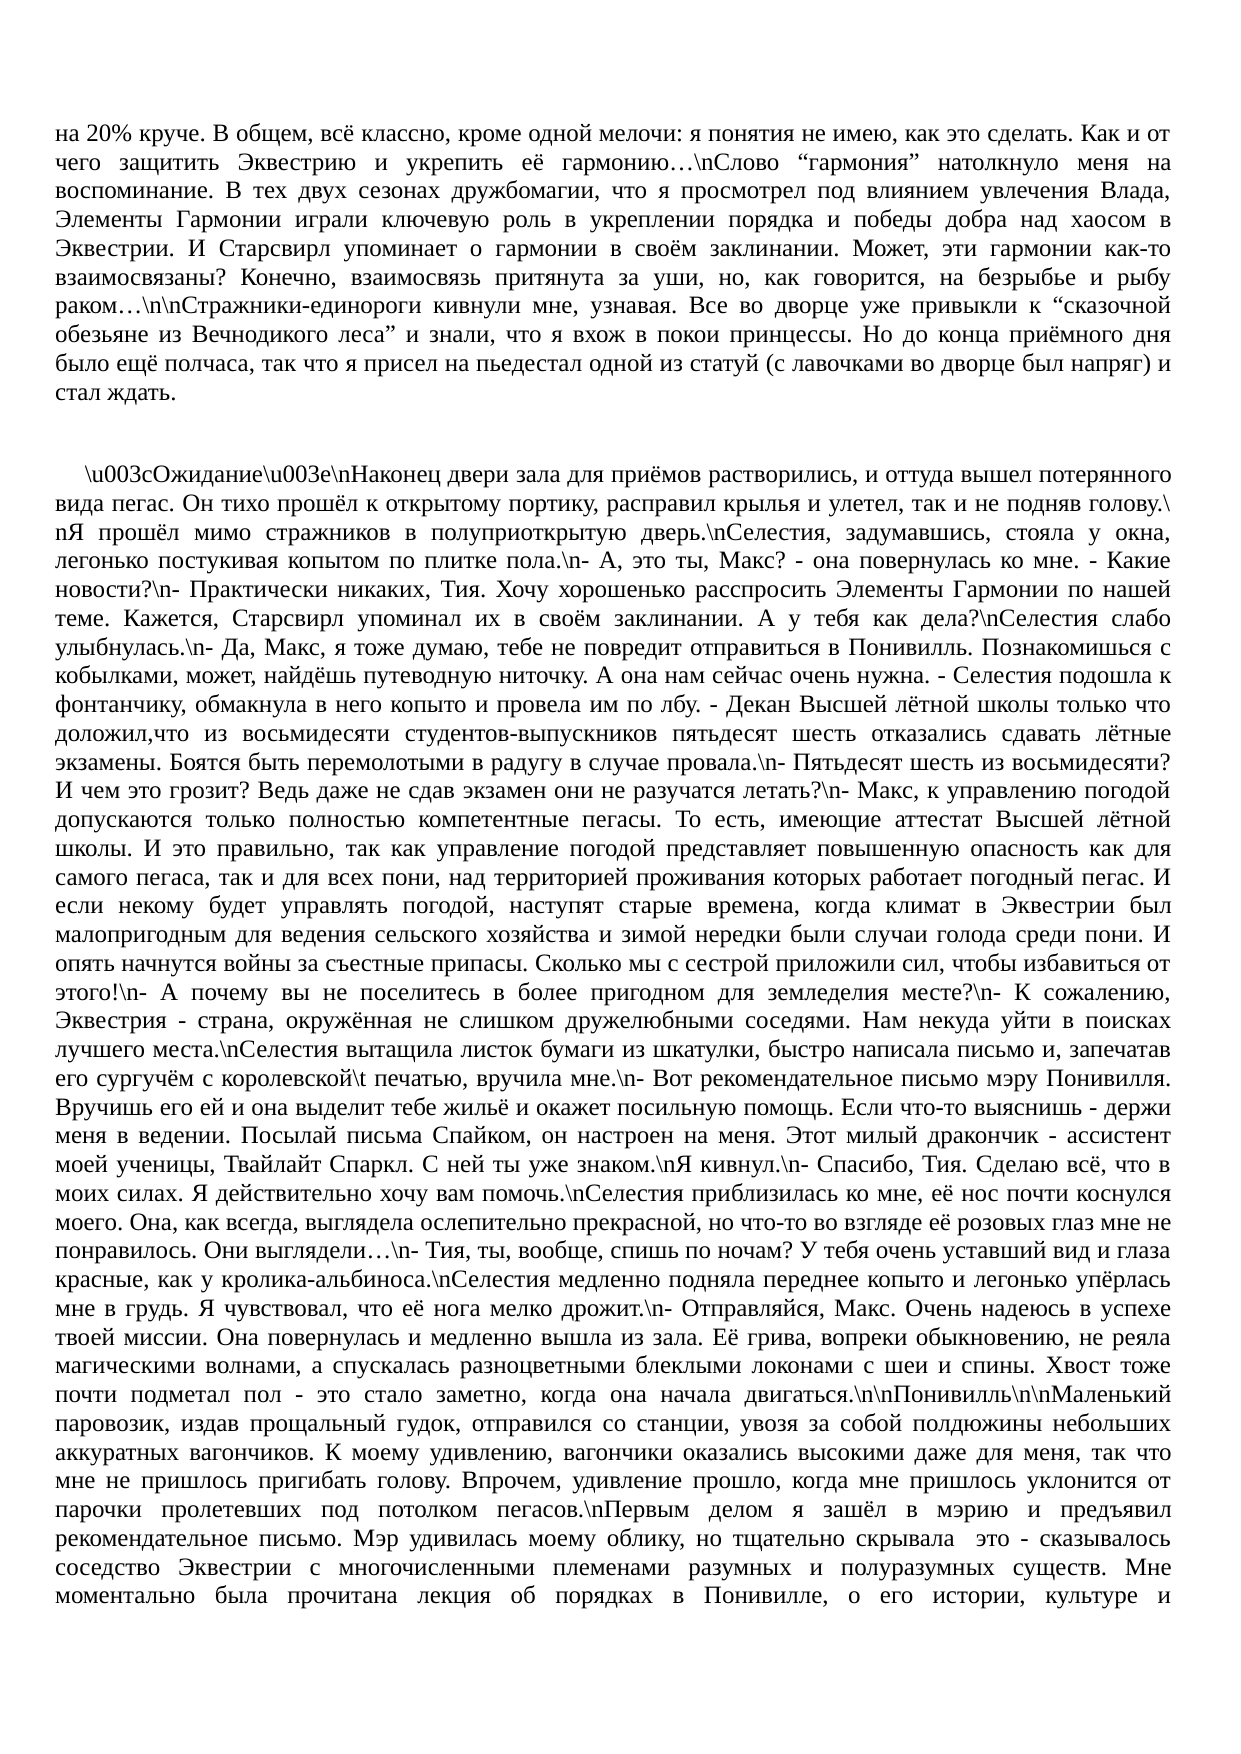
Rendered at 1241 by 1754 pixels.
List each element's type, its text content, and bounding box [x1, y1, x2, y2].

text на 20% круче. В общем, всё классно, кроме одной мелочи: я понятия не имею, как это сделать. Как и от чего защитить Эквестрию и укрепить её гармонию…\nСлово “гармония” натолкнуло меня на воспоминание. В тех двух сезонах дружбомагии, что я просмотрел под влиянием увлечения Влада, Элементы Гармонии играли ключевую роль в укреплении порядка и победы добра над хаосом в Эквестрии. И Старсвирл упоминает о гармонии в своём заклинании. Может, эти гармонии как-то взаимосвязаны? Конечно, взаимосвязь притянута за уши, но, как говорится, на безрыбье и рыбу раком…\n\nСтражники-единороги кивнули мне, узнавая. Все во дворце уже привыкли к “сказочной обезьяне из Вечнодикого леса” и знали, что я вхож в покои принцессы. Но до конца приёмного дня было ещё полчаса, так что я присел на пьедестал одной из статуй (с лавочками во дворце был напряг) и стал ждать. [55, 118, 1172, 406]
text \u003cОжидание\u003e\nНаконец двери зала для приёмов растворились, и оттуда вышел потерянного вида пегас. Он тихо прошёл к открытому портику, расправил крылья и улетел, так и не подняв голову.\nЯ прошёл мимо стражников в полуприоткрытую дверь.\nСелестия, задумавшись, стояла у окна, легонько постукивая копытом по плитке пола.\n- А, это ты, Макс? - она повернулась ко мне. - Какие новости?\n- Практически никаких, Тия. Хочу хорошенько расспросить Элементы Гармонии по нашей теме. Кажется, Старсвирл упоминал их в своём заклинании. А у тебя как дела?\nСелестия слабо улыбнулась.\n- Да, Макс, я тоже думаю, тебе не повредит отправиться в Понивилль. Познакомишься с кобылками, может, найдёшь путеводную ниточку. А она нам сейчас очень нужна. - Селестия подошла к фонтанчику, обмакнула в него копыто и провела им по лбу. - Декан Высшей лётной школы только что доложил,что из восьмидесяти студентов-выпускников пятьдесят шесть отказались сдавать лётные экзамены. Боятся быть перемолотыми в радугу в случае провала.\n- Пятьдесят шесть из восьмидесяти? И чем это грозит? Ведь даже не сдав экзамен они не разучатся летать?\n- Макс, к управлению погодой допускаются только полностью компетентные пегасы. То есть, имеющие аттестат Высшей лётной школы. И это правильно, так как управление погодой представляет повышенную опасность как для самого пегаса, так и для всех пони, над территорией проживания которых работает погодный пегас. И если некому будет управлять погодой, наступят старые времена, когда климат в Эквестрии был малопригодным для ведения сельского хозяйства и зимой нередки были случаи голода среди пони. И опять начнутся войны за съестные припасы. Сколько мы с сестрой приложили сил, чтобы избавиться от этого!\n- А почему вы не поселитесь в более пригодном для земледелия месте?\n- К сожалению, Эквестрия - страна, окружённая не слишком дружелюбными соседями. Нам некуда уйти в поисках лучшего места.\nСелестия вытащила листок бумаги из шкатулки, быстро написала письмо и, запечатав его сургучём с королевской\t печатью, вручила мне.\n- Вот рекомендательное письмо мэру Понивилля. Вручишь его ей и она выделит тебе жильё и окажет посильную помощь. Если что-то выяснишь - держи меня в ведении. Посылай письма Спайком, он настроен на меня. Этот милый дракончик - ассистент моей ученицы, Твайлайт Спаркл. С ней ты уже знаком.\nЯ кивнул.\n- Спасибо, Тия. Сделаю всё, что в моих силах. Я действительно хочу вам помочь.\nСелестия приблизилась ко мне, её нос почти коснулся моего. Она, как всегда, выглядела ослепительно прекрасной, но что-то во взгляде её розовых глаз мне не понравилось. Они выглядели…\n- Тия, ты, вообще, спишь по ночам? У тебя очень уставший вид и глаза красные, как у кролика-альбиноса.\nСелестия медленно подняла переднее копыто и легонько упёрлась мне в грудь. Я чувствовал, что её нога мелко дрожит.\n- Отправляйся, Макс. Очень надеюсь в успехе твоей миссии. Она повернулась и медленно вышла из зала. Её грива, вопреки обыкновению, не реяла магическими волнами, а спускалась разноцветными блеклыми локонами с шеи и спины. Хвост тоже почти подметал пол - это стало заметно, когда она начала двигаться.\n\nПонивилль\n\nМаленький паровозик, издав прощальный гудок, отправился со станции, увозя за собой полдюжины небольших аккуратных вагончиков. К моему удивлению, вагончики оказались высокими даже для меня, так что мне не пришлось пригибать голову. Впрочем, удивление прошло, когда мне пришлось уклонится от парочки пролетевших под потолком пегасов.\nПервым делом я зашёл в мэрию и предъявил рекомендательное письмо. Мэр удивилась моему облику, но тщательно скрывала это - сказывалось соседство Эквестрии с многочисленными племенами разумных и полуразумных существ. Мне моментально была прочитана лекция об порядках в Понивилле, о его истории, культуре и [55, 459, 1172, 1609]
